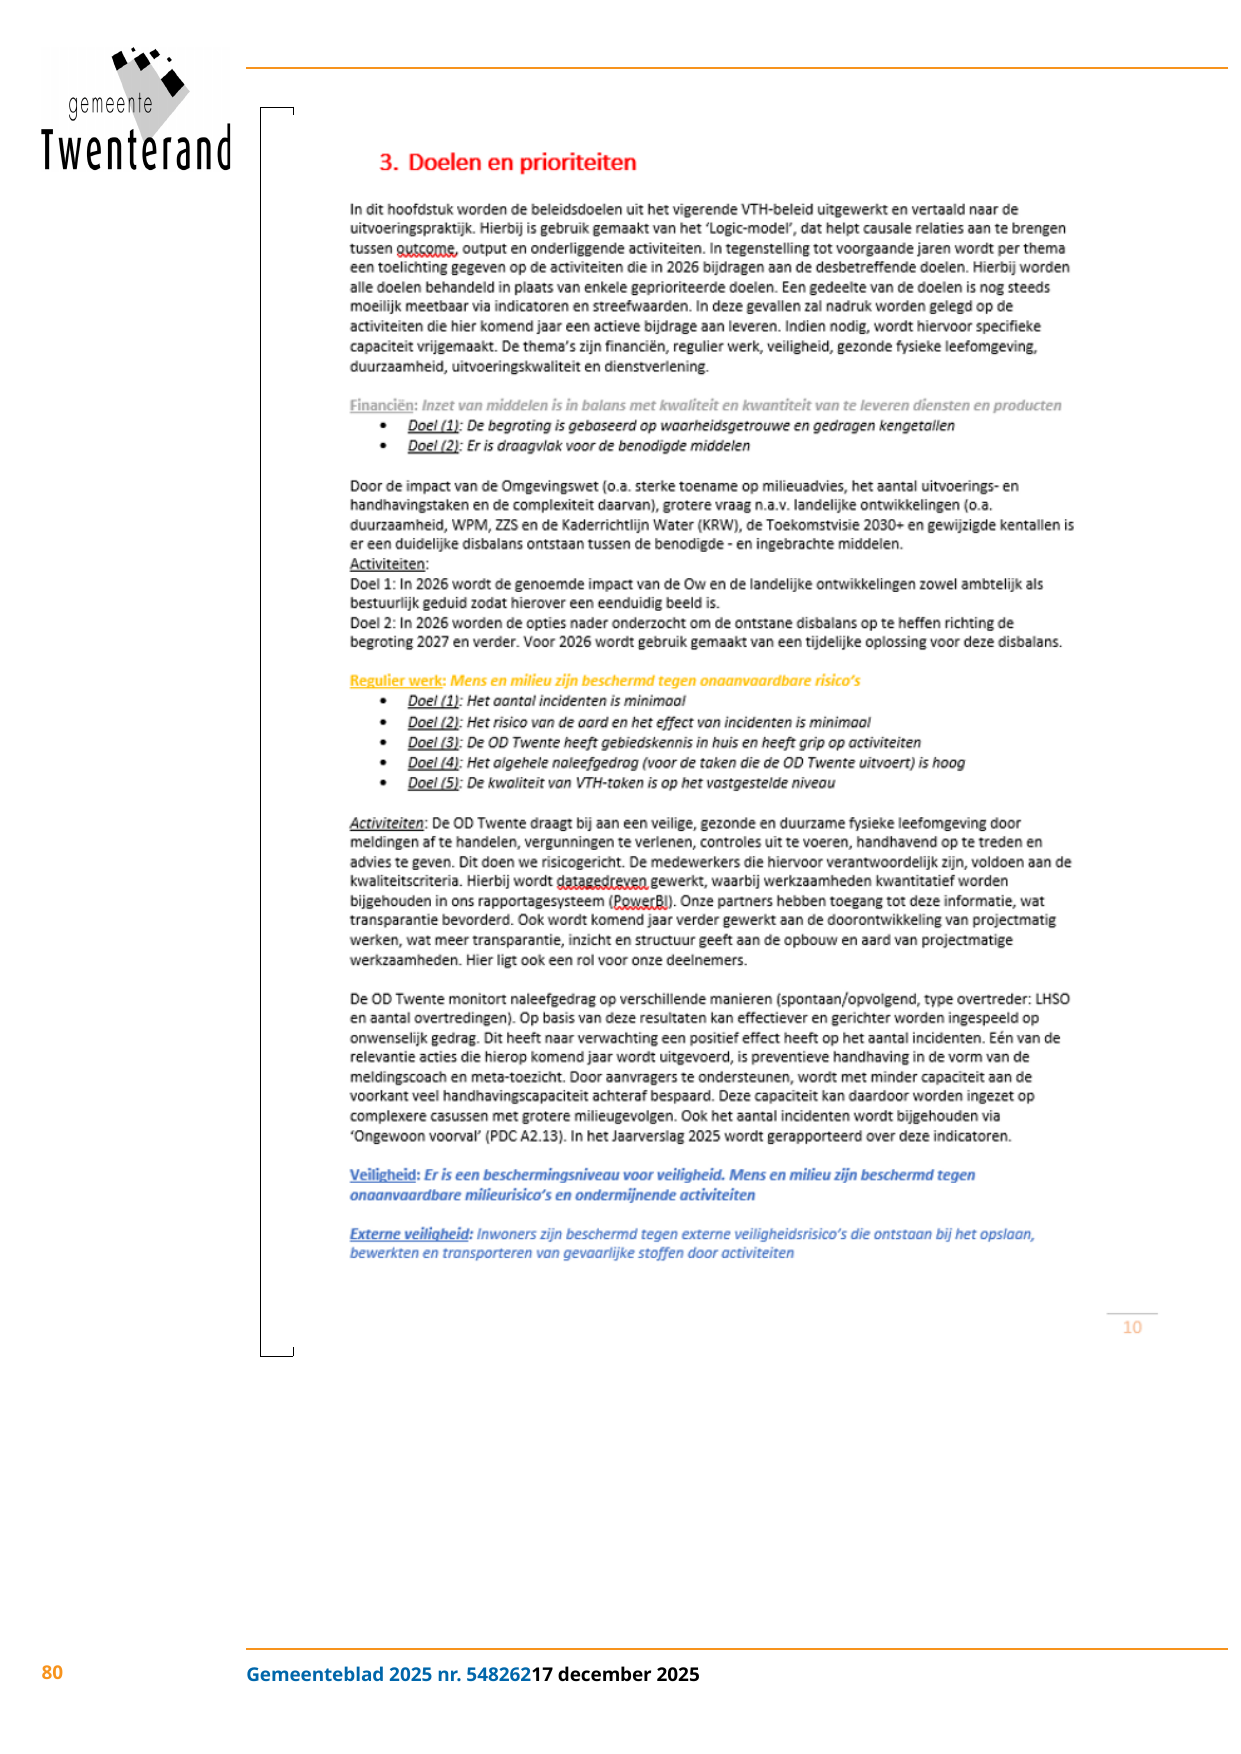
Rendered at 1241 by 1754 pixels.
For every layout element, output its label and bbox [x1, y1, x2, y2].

picture [268, 115, 1173, 1347]
picture [41, 47, 231, 172]
